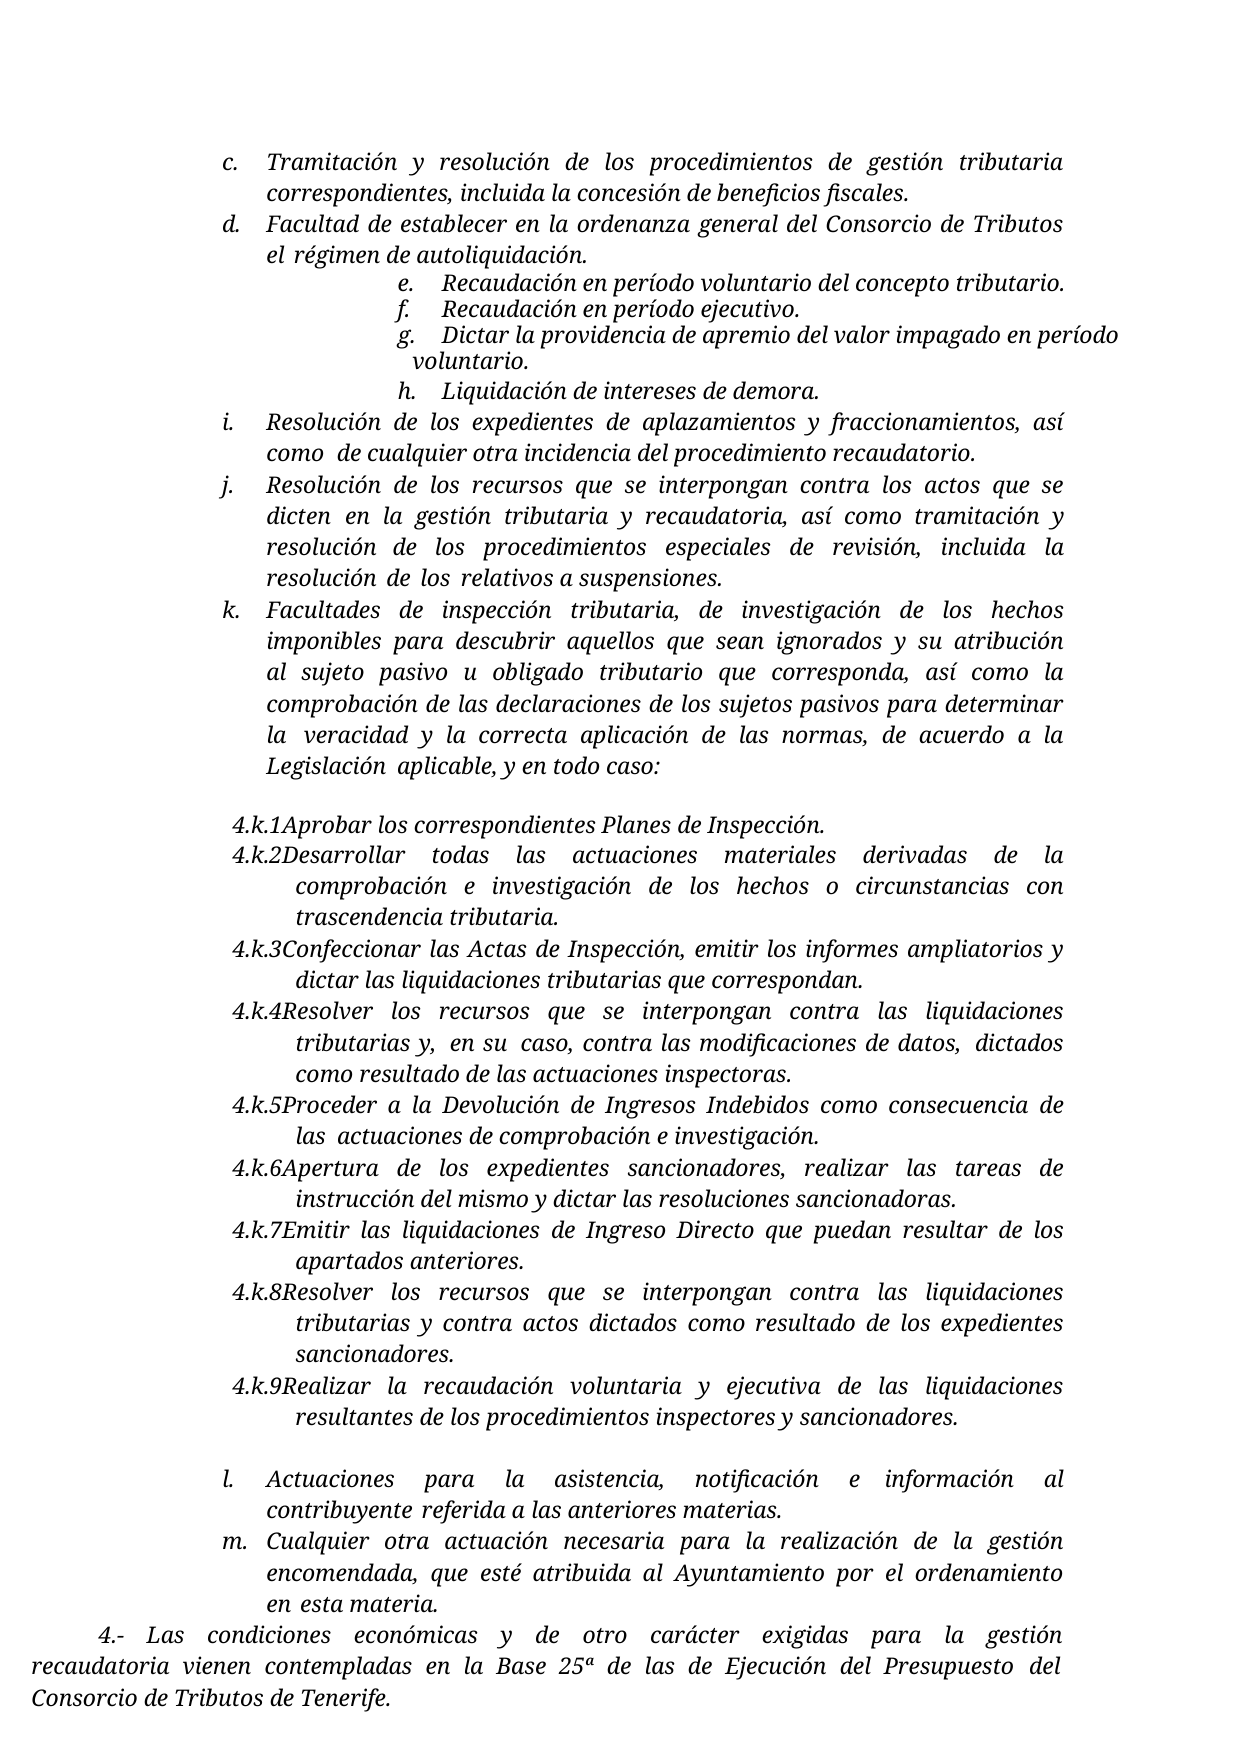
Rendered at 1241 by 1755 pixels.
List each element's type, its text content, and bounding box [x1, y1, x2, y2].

list Resolución de los expedientes de aplazamientos y fraccionamientos, así como de cualquier otra incidencia del procedimiento recaudatorio. [222, 406, 1063, 468]
list Tramitación y resolución de los procedimientos de gestión tributaria correspondientes, incluida la concesión de beneficios fiscales. [222, 146, 1063, 208]
list Resolver los recursos que se interpongan contra las liquidaciones tributarias y, en su caso, contra las modificaciones de datos, dictados como resultado de las actuaciones inspectoras. [232, 995, 1063, 1089]
text 4.- Las condiciones económicas y de otro carácter exigidas para la gestión recaudatoria vienen contempladas en la Base 25ª de las de Ejecución del Presupuesto del Consorcio de Tributos de Tenerife. [31, 1619, 1063, 1713]
list Realizar la recaudación voluntaria y ejecutiva de las liquidaciones resultantes de los procedimientos inspectores y sancionadores. [232, 1369, 1063, 1432]
list Apertura de los expedientes sancionadores, realizar las tareas de instrucción del mismo y dictar las resoluciones sancionadoras. [232, 1151, 1064, 1214]
list Resolver los recursos que se interpongan contra las liquidaciones tributarias y contra actos dictados como resultado de los expedientes sancionadores. [232, 1276, 1064, 1369]
list Recaudación en período voluntario del concepto tributario. [368, 271, 1209, 296]
list Proceder a la Devolución de Ingresos Indebidos como consecuencia de las actuaciones de comprobación e investigación. [232, 1089, 1063, 1151]
list Actuaciones para la asistencia, notificación e información al contribuyente referida a las anteriores materias. [222, 1463, 1064, 1525]
list Emitir las liquidaciones de Ingreso Directo que puedan resultar de los apartados anteriores. [232, 1214, 1064, 1276]
list Aprobar los correspondientes Planes de Inspección. [232, 813, 1209, 839]
list Recaudación en período ejecutivo. [368, 296, 1209, 322]
list Resolución de los recursos que se interpongan contra los actos que se dicten en la gestión tributaria y recaudatoria, así como tramitación y resolución de los procedimientos especiales de revisión, incluida la resolución de los relativos a suspensiones. [222, 468, 1064, 593]
list Dictar la providencia de apremio del valor impagado en período voluntario. [368, 322, 1209, 374]
list Facultades de inspección tributaria, de investigación de los hechos imponibles para descubrir aquellos que sean ignorados y su atribución al sujeto pasivo u obligado tributario que corresponda, así como la comprobación de las declaraciones de los sujetos pasivos para determinar la veracidad y la correcta aplicación de las normas, de acuerdo a la Legislación aplicable, y en todo caso: [222, 594, 1064, 781]
list Cualquier otra actuación necesaria para la realización de la gestión encomendada, que esté atribuida al Ayuntamiento por el ordenamiento en esta materia. [222, 1525, 1063, 1619]
list Confeccionar las Actas de Inspección, emitir los informes ampliatorios y dictar las liquidaciones tributarias que correspondan. [232, 932, 1063, 995]
list Liquidación de intereses de demora. [368, 374, 1209, 406]
list Facultad de establecer en la ordenanza general del Consorcio de Tributos el régimen de autoliquidación. [222, 208, 1063, 271]
list Desarrollar todas las actuaciones materiales derivadas de la comprobación e investigación de los hechos o circunstancias con trascendencia tributaria. [232, 839, 1064, 932]
